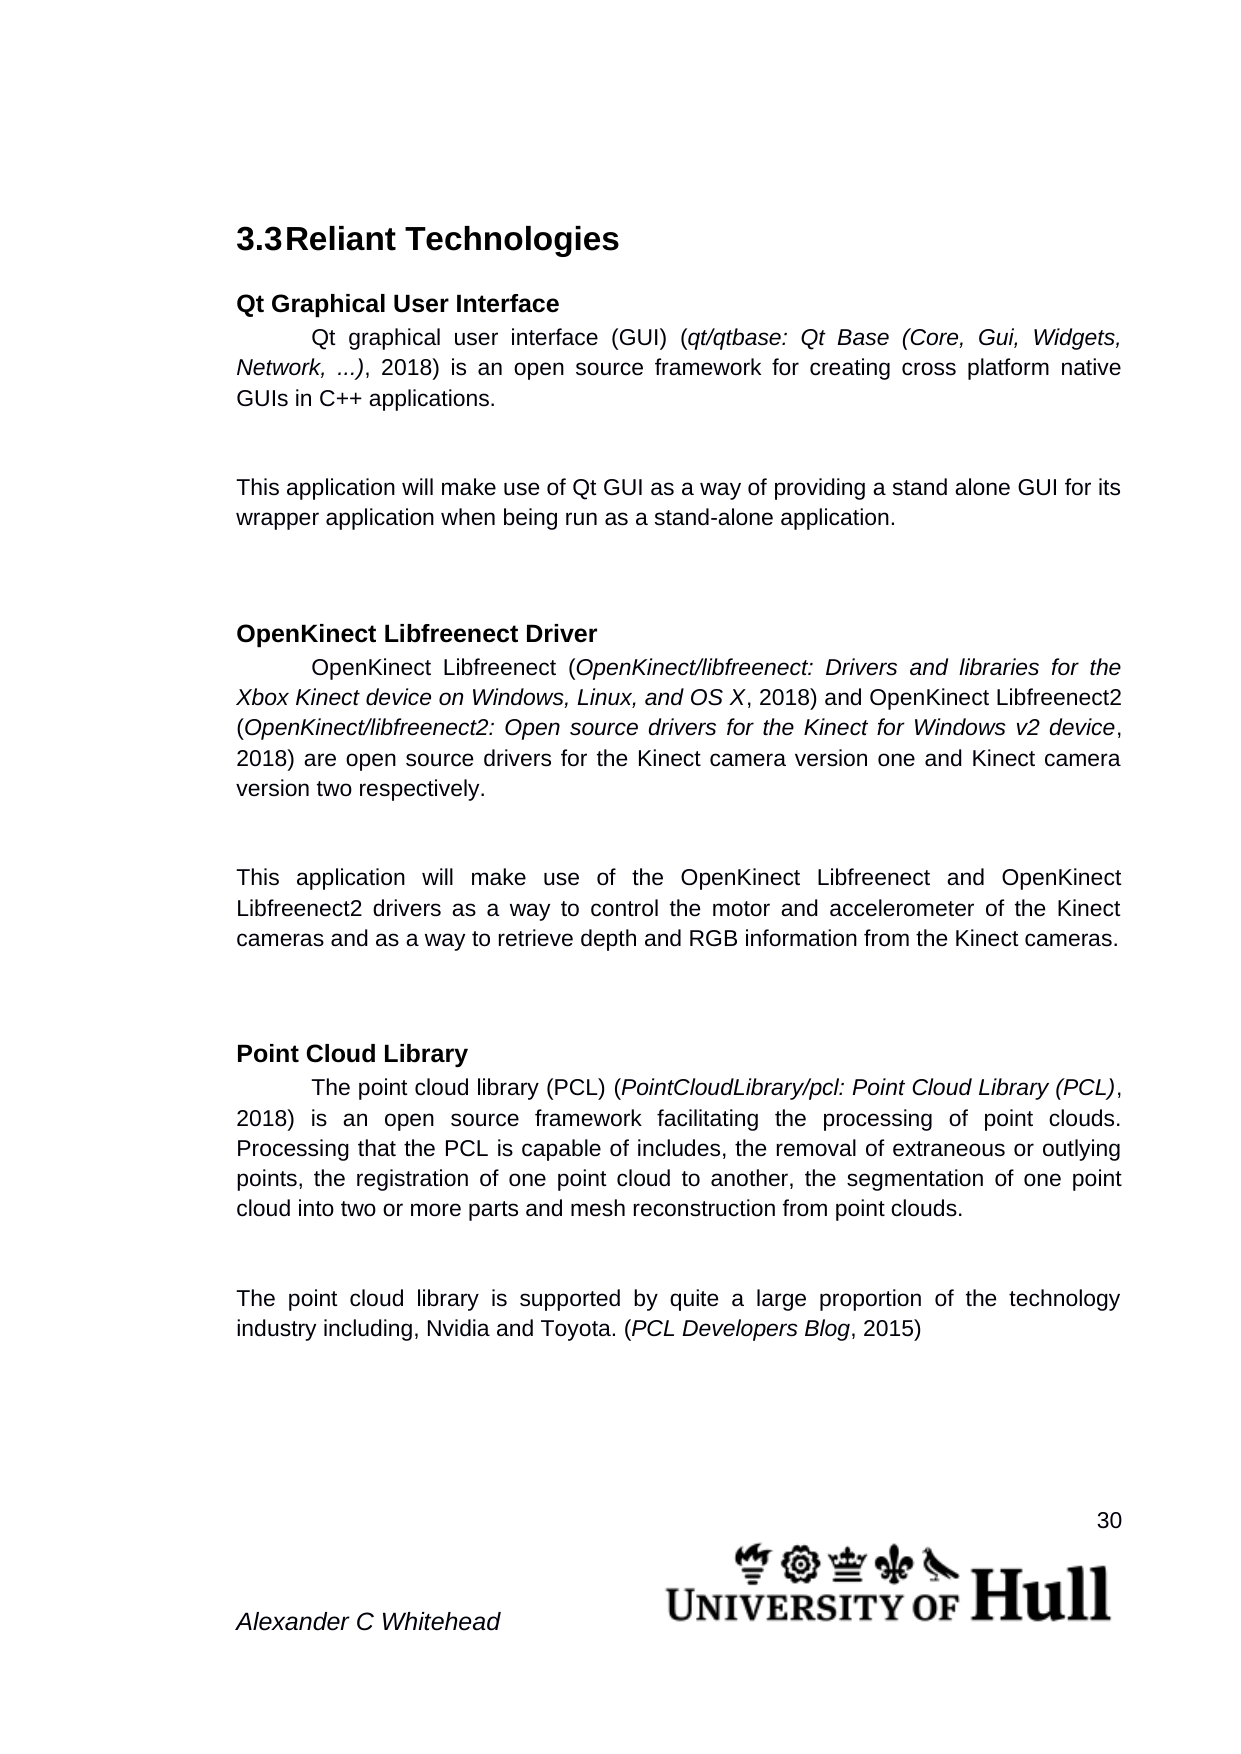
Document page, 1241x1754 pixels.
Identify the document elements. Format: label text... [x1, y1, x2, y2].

text OpenKinect Libfreenect (OpenKinect/libfreenect: Drivers and libraries for the Xbox Kinect device on Windows, Linux, and OS X, 2018)⁠ and OpenKinect Libfreenect2 (OpenKinect/libfreenect2: Open source drivers for the Kinect for Windows v2 device, 2018)⁠ are open source drivers for the Kinect camera version one and Kinect camera version two respectively. [236, 654, 1122, 801]
subtitle Qt Graphical User Interface [236, 289, 1122, 318]
text This application will make use of Qt GUI as a way of providing a stand alone GUI for its wrapper application when being run as a stand-alone application. [236, 474, 1122, 531]
text The point cloud library (PCL) (PointCloudLibrary/pcl: Point Cloud Library (PCL), 2018)⁠ is an open source framework facilitating the processing of point clouds. Processing that the PCL is capable of includes, the removal of extraneous or outlying points, the registration of one point cloud to another, the segmentation of one point cloud into two or more parts and mesh reconstruction from point clouds. [236, 1074, 1122, 1221]
picture [659, 1533, 1119, 1631]
subtitle Point Cloud Library [236, 1039, 1122, 1068]
subtitle OpenKinect Libfreenect Driver [236, 619, 1122, 648]
text This application will make use of the OpenKinect Libfreenect and OpenKinect Libfreenect2 drivers as a way to control the motor and accelerometer of the Kinect cameras and as a way to retrieve depth and RGB information from the Kinect cameras. [236, 864, 1122, 951]
subtitle Reliant Technologies [236, 219, 1122, 258]
text Qt graphical user interface (GUI) (qt/qtbase: Qt Base (Core, Gui, Widgets, Network, ...), 2018)⁠ is an open source framework for creating cross platform native GUIs in C++ applications. [236, 324, 1122, 411]
text The point cloud library is supported by quite a large proportion of the technology industry including, Nvidia and Toyota. (PCL Developers Blog, 2015)⁠ [236, 1285, 1122, 1341]
